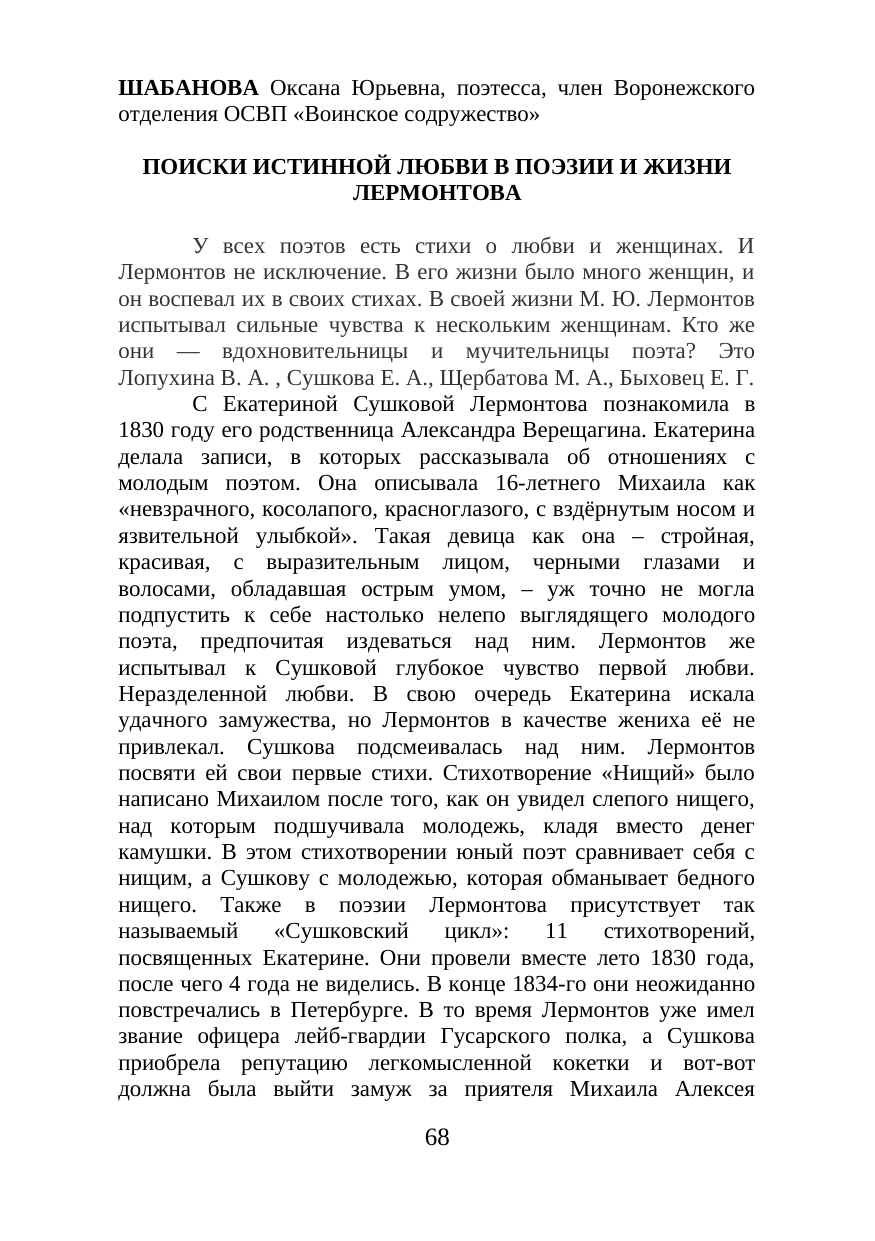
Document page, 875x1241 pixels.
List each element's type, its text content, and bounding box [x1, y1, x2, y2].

text У всех поэтов есть стихи о любви и женщинах. И Лермонтов не исключение. В его жизни было много женщин, и он воспевал их в своих стихах. В своей жизни М. Ю. Лермонтов испытывал сильные чувства к нескольким женщинам. Кто же они — вдохновительницы и мучительницы поэта? Это Лопухина В. А. , Сушкова Е. А., Щербатова М. А., Быховец Е. Г. [118, 232, 756, 390]
text ПОИСКИ ИСТИННОЙ ЛЮБВИ В ПОЭЗИИ И ЖИЗНИ ЛЕРМОНТОВА [118, 153, 756, 206]
text С Екатериной Сушковой Лермонтова познакомила в 1830 году его родственница Александра Верещагина. Екатерина делала записи, в которых рассказывала об отношениях с молодым поэтом. Она описывала 16-летнего Михаила как «невзрачного, косолапого, красноглазого, с вздёрнутым носом и язвительной улыбкой». Такая девица как она – стройная, красивая, с выразительным лицом, черными глазами и волосами, обладавшая острым умом, – уж точно не могла подпустить к себе настолько нелепо выглядящего молодого поэта, предпочитая издеваться над ним. Лермонтов же испытывал к Сушковой глубокое чувство первой любви. Неразделенной любви. В свою очередь Екатерина искала удачного замужества, но Лермонтов в качестве жениха её не привлекал. Сушкова подсмеивалась над ним. Лермонтов посвяти ей свои первые стихи. Стихотворение «Нищий» было написано Михаилом после того, как он увидел слепого нищего, над которым подшучивала молодежь, кладя вместо денег камушки. В этом стихотворении юный поэт сравнивает себя с нищим, а Сушкову с молодежью, которая обманывает бедного нищего. Также в поэзии Лермонтова присутствует так называемый «Сушковский цикл»: 11 стихотворений, посвященных Екатерине. Они провели вместе лето 1830 года, после чего 4 года не виделись. В конце 1834-го они неожиданно повстречались в Петербурге. В то время Лермонтов уже имел звание офицера лейб-гвардии Гусарского полка, а Сушкова приобрела репутацию легкомысленной кокетки и вот-вот должна была выйти замуж за приятеля Михаила Алексея [118, 390, 756, 1102]
text ШАБАНОВА Оксана Юрьевна, поэтесса, член Воронежского отделения ОСВП «Воинское содружество» [118, 74, 756, 127]
